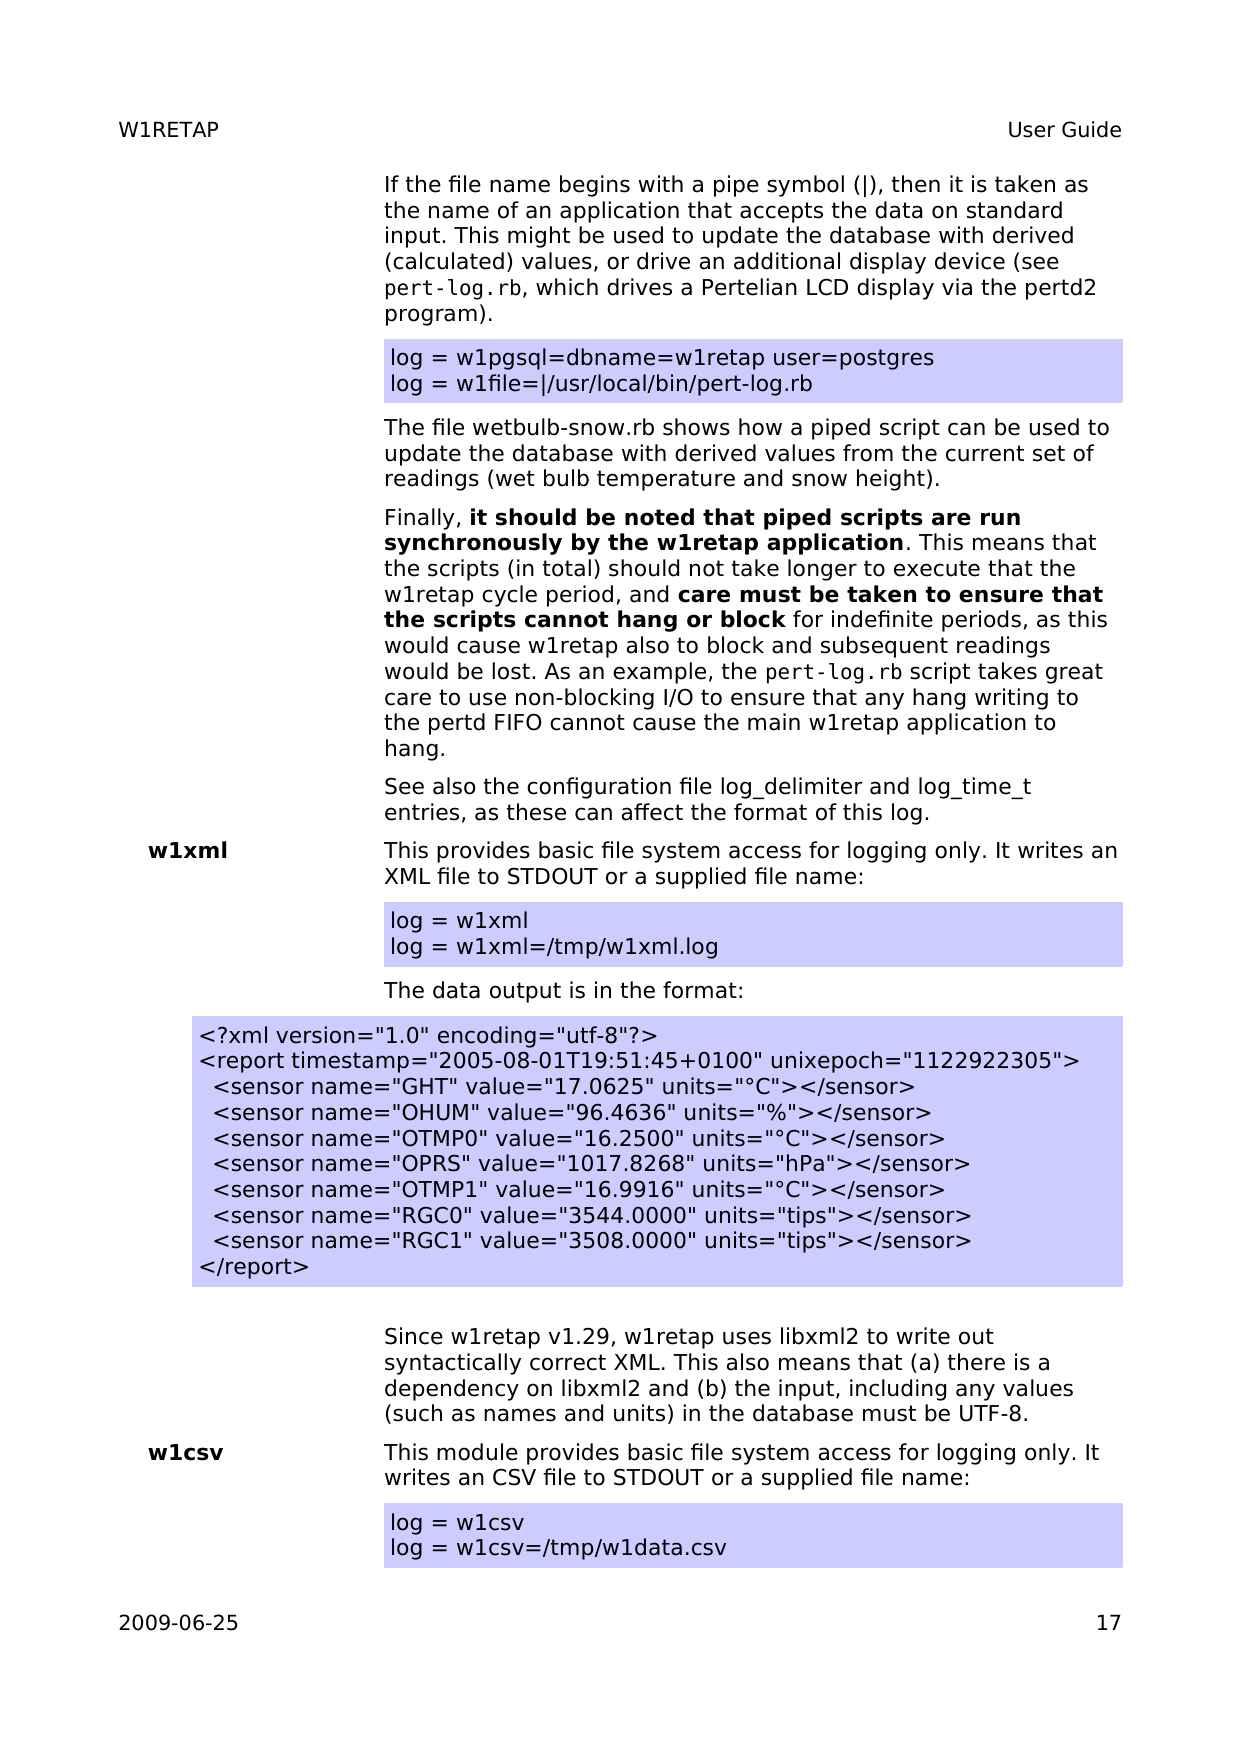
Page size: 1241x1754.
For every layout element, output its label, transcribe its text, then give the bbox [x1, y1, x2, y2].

list Finally, it should be noted that piped scripts are run synchronously by the w1retap application. This means that the scripts (in total) should not take longer to execute that the w1retap cycle period, and care must be taken to ensure that the scripts cannot hang or block for indefinite periods, as this would cause w1retap also to block and subsequent readings would be lost. As an example, the pert-log.rb script takes great care to use non-blocking I/O to ensure that any hang writing to the pertd FIFO cannot cause the main w1retap application to hang. [148, 504, 1122, 762]
text log = w1xml log = w1xml=/tmp/w1xml.log [385, 903, 1122, 966]
list w1xml This provides basic file system access for logging only. It writes an XML file to STDOUT or a supplied file name: [148, 838, 1122, 890]
list The data output is in the format: [148, 978, 1122, 1004]
list w1csv This module provides basic file system access for logging only. It writes an CSV file to STDOUT or a supplied file name: [148, 1439, 1122, 1491]
list If the file name begins with a pipe symbol (|), then it is taken as the name of an application that accepts the data on standard input. This might be used to update the database with derived (calculated) values, or drive an additional display device (see pert-log.rb, which drives a Pertelian LCD display via the pertd2 program). [148, 172, 1122, 326]
text log = w1csv log = w1csv=/tmp/w1data.csv [385, 1505, 1122, 1567]
list Since w1retap v1.29, w1retap uses libxml2 to write out syntactically correct XML. This also means that (a) there is a dependency on libxml2 and (b) the input, including any values (such as names and units) in the database must be UTF-8. [148, 1324, 1122, 1427]
list See also the configuration file log_delimiter and log_time_t entries, as these can affect the format of this log. [148, 774, 1122, 826]
text <?xml version="1.0" encoding="utf-8"?> <report timestamp="2005-08-01T19:51:45+0100" unixepoch="1122922305"> <sensor name="GHT" value="17.0625" units="°C"></sensor> <sensor name="OHUM" value="96.4636" units="%"></sensor> <sensor name="OTMP0" value="16.2500" units="°C"></sensor> <sensor name="OPRS" value="1017.8268" units="hPa"></sensor> <sensor name="OTMP1" value="16.9916" units="°C"></sensor> <sensor name="RGC0" value="3544.0000" units="tips"></sensor> <sensor name="RGC1" value="3508.0000" units="tips"></sensor> </report> [193, 1017, 1122, 1286]
list The file wetbulb-snow.rb shows how a piped script can be used to update the database with derived values from the current set of readings (wet bulb temperature and snow height). [148, 415, 1122, 492]
text log = w1pgsql=dbname=w1retap user=postgres log = w1file=|/usr/local/bin/pert-log.rb [385, 340, 1122, 402]
